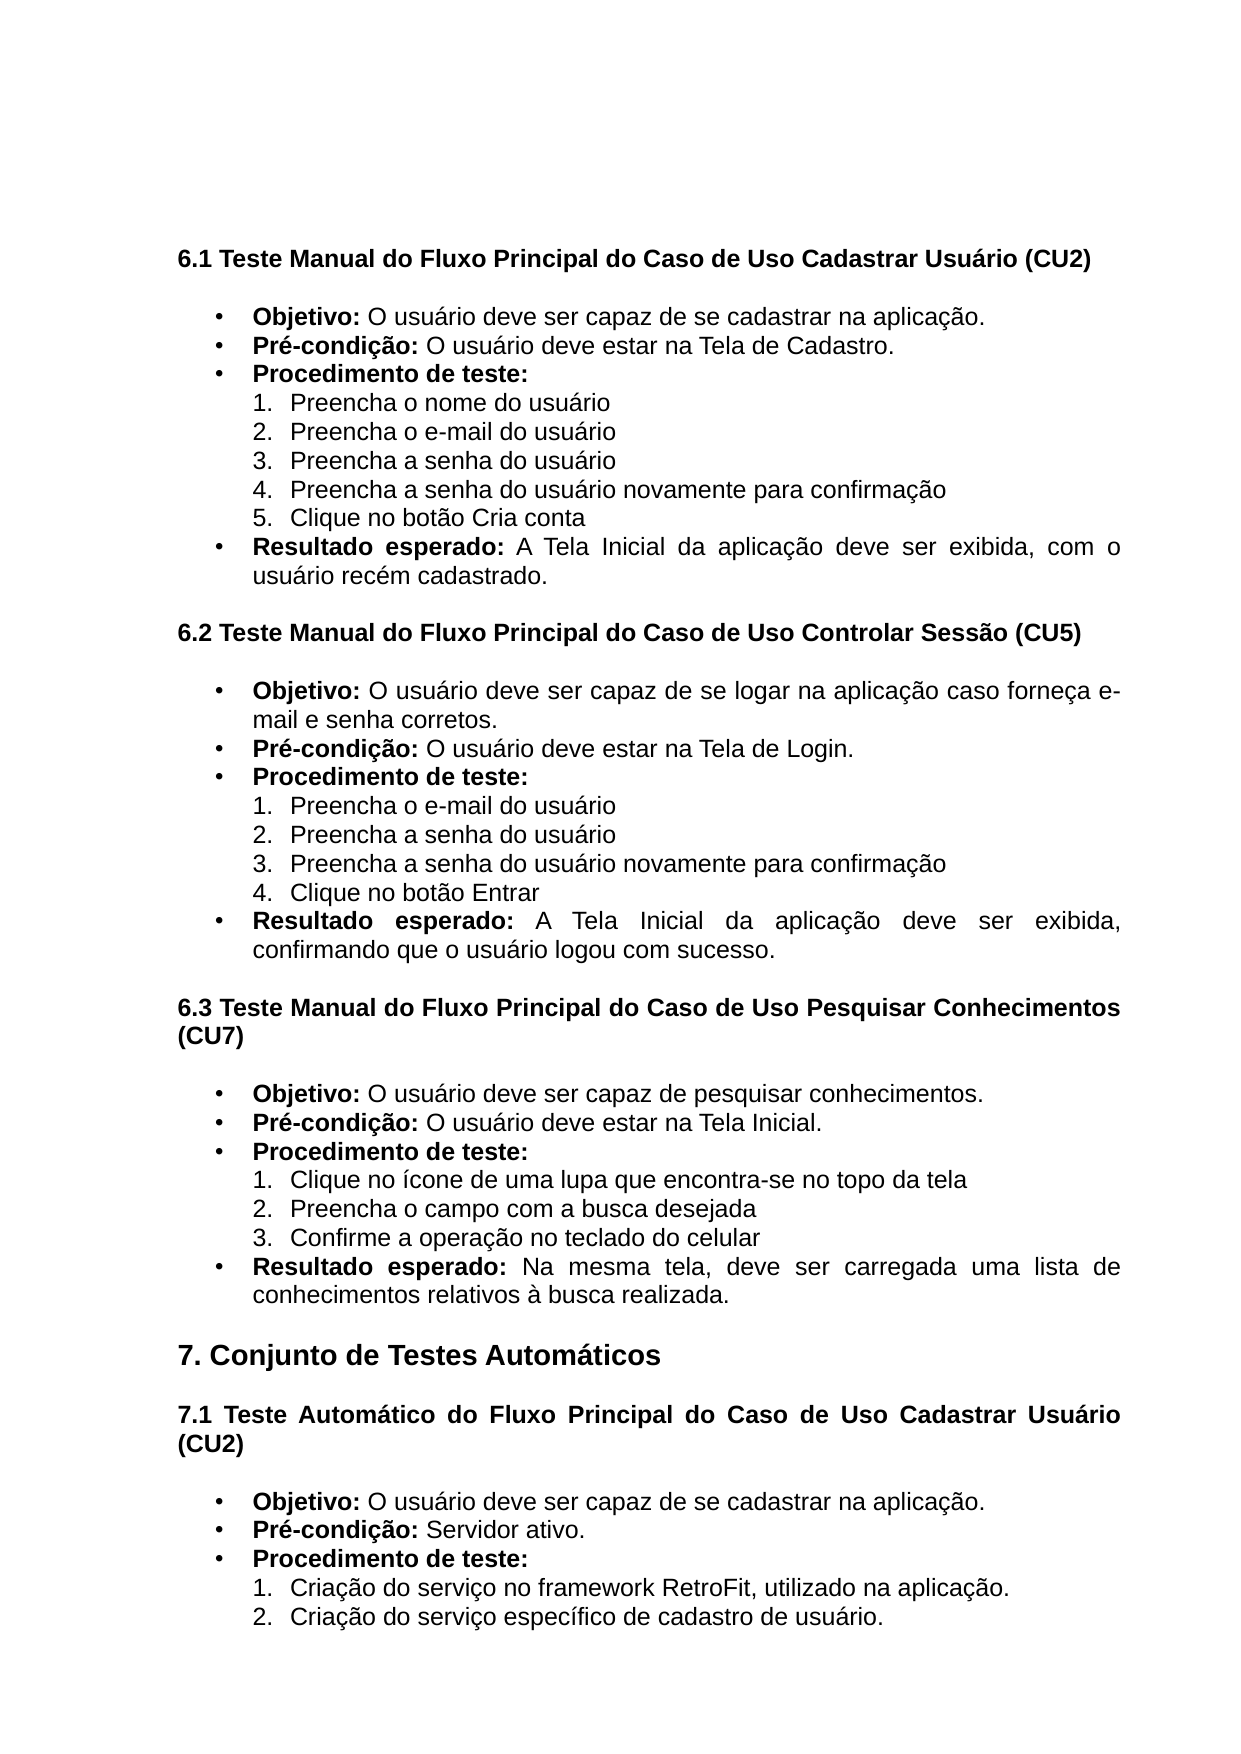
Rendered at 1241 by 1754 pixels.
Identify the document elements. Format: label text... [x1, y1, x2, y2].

list Objetivo: O usuário deve ser capaz de se logar na aplicação caso forneça e-mail e senha corretos. [215, 676, 1122, 733]
list Preencha a senha do usuário novamente para confirmação [252, 849, 1122, 877]
list Clique no botão Entrar [252, 877, 1122, 906]
list Pré-condição: O usuário deve estar na Tela de Login. [215, 733, 1122, 762]
list Procedimento de teste: [215, 1544, 1122, 1573]
list Confirme a operação no teclado do celular [252, 1223, 1122, 1252]
list Preencha o e-mail do usuário [252, 417, 1122, 446]
list Clique no ícone de uma lupa que encontra-se no topo da tela [252, 1165, 1122, 1194]
list Preencha a senha do usuário [252, 446, 1122, 474]
text 6.3 Teste Manual do Fluxo Principal do Caso de Uso Pesquisar Conhecimentos (CU7) [177, 993, 1122, 1050]
list Resultado esperado: Na mesma tela, deve ser carregada uma lista de conhecimentos relativos à busca realizada. [215, 1252, 1122, 1309]
text 7.1 Teste Automático do Fluxo Principal do Caso de Uso Cadastrar Usuário (CU2) [177, 1400, 1122, 1458]
list Procedimento de teste: [215, 359, 1122, 388]
list Preencha o nome do usuário [252, 388, 1122, 417]
list Procedimento de teste: [215, 1137, 1122, 1165]
list Preencha o e-mail do usuário [252, 791, 1122, 820]
list Clique no botão Cria conta [252, 503, 1122, 532]
list Criação do serviço específico de cadastro de usuário. [252, 1602, 1122, 1631]
list Pré-condição: O usuário deve estar na Tela Inicial. [215, 1108, 1122, 1137]
list Procedimento de teste: [215, 762, 1122, 791]
list Preencha o campo com a busca desejada [252, 1194, 1122, 1223]
list Criação do serviço no framework RetroFit, utilizado na aplicação. [252, 1573, 1122, 1602]
list Objetivo: O usuário deve ser capaz de pesquisar conhecimentos. [215, 1079, 1122, 1108]
list Preencha a senha do usuário [252, 820, 1122, 849]
list Pré-condição: O usuário deve estar na Tela de Cadastro. [215, 331, 1122, 359]
text 6.1 Teste Manual do Fluxo Principal do Caso de Uso Cadastrar Usuário (CU2) [177, 244, 1122, 273]
text 6.2 Teste Manual do Fluxo Principal do Caso de Uso Controlar Sessão (CU5) [177, 618, 1122, 647]
text 7. Conjunto de Testes Automáticos [177, 1338, 1122, 1372]
list Resultado esperado: A Tela Inicial da aplicação deve ser exibida, com o usuário recém cadastrado. [215, 532, 1122, 590]
list Pré-condição: Servidor ativo. [215, 1515, 1122, 1544]
list Objetivo: O usuário deve ser capaz de se cadastrar na aplicação. [215, 302, 1122, 331]
list Preencha a senha do usuário novamente para confirmação [252, 474, 1122, 503]
list Resultado esperado: A Tela Inicial da aplicação deve ser exibida, confirmando que o usuário logou com sucesso. [215, 906, 1122, 964]
list Objetivo: O usuário deve ser capaz de se cadastrar na aplicação. [215, 1487, 1122, 1515]
